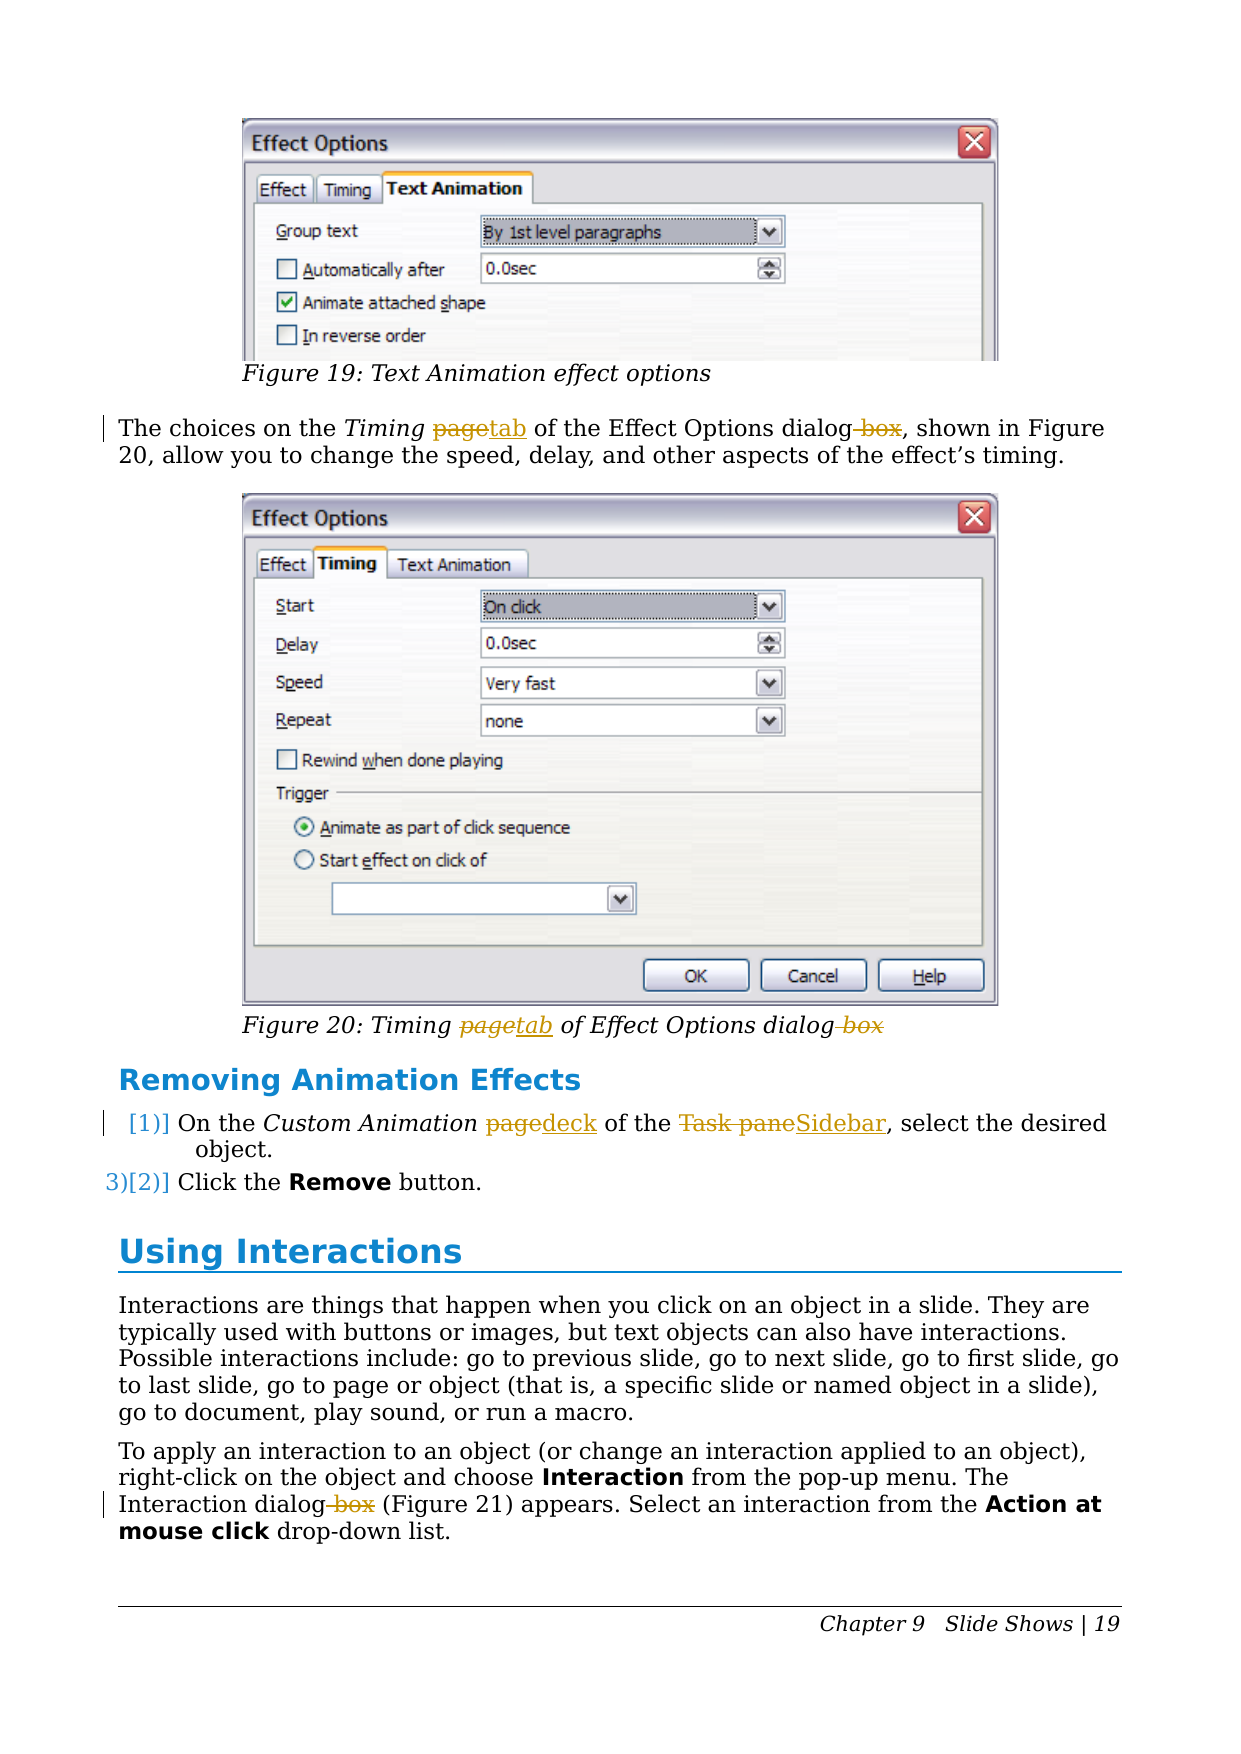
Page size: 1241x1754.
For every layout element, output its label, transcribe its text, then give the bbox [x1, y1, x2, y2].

text Interactions are things that happen when you click on an object in a slide. They are typically used with buttons or images, but text objects can also have interactions. Possible interactions include: go to previous slide, go to next slide, go to first slide, go to last slide, go to page or object (that is, a specific slide or named object in a slide), go to document, play sound, or run a macro. [118, 1292, 1122, 1425]
text The choices on the Timing tab of the Effect Options dialog, shown in Figure 20, allow you to change the speed, delay, and other aspects of the effect’s timing. [118, 415, 1122, 468]
picture [242, 118, 999, 361]
text To apply an interaction to an object (or change an interaction applied to an object), right-click on the object and choose Interaction from the pop-up menu. The Interaction dialog (Figure 21) appears. Select an interaction from the Action at mouse click drop-down list. [118, 1438, 1122, 1544]
text Figure 20: Timing tab of Effect Options dialog [242, 1012, 998, 1039]
subtitle Using Interactions [118, 1232, 1122, 1271]
list Click the Remove button. [177, 1169, 1122, 1196]
picture [242, 493, 999, 1006]
text Figure 19: Text Animation effect options [242, 361, 998, 387]
subtitle Removing Animation Effects [118, 1063, 1122, 1097]
list On the Custom Animation deck of the Sidebar, select the desired object. [177, 1110, 1122, 1163]
